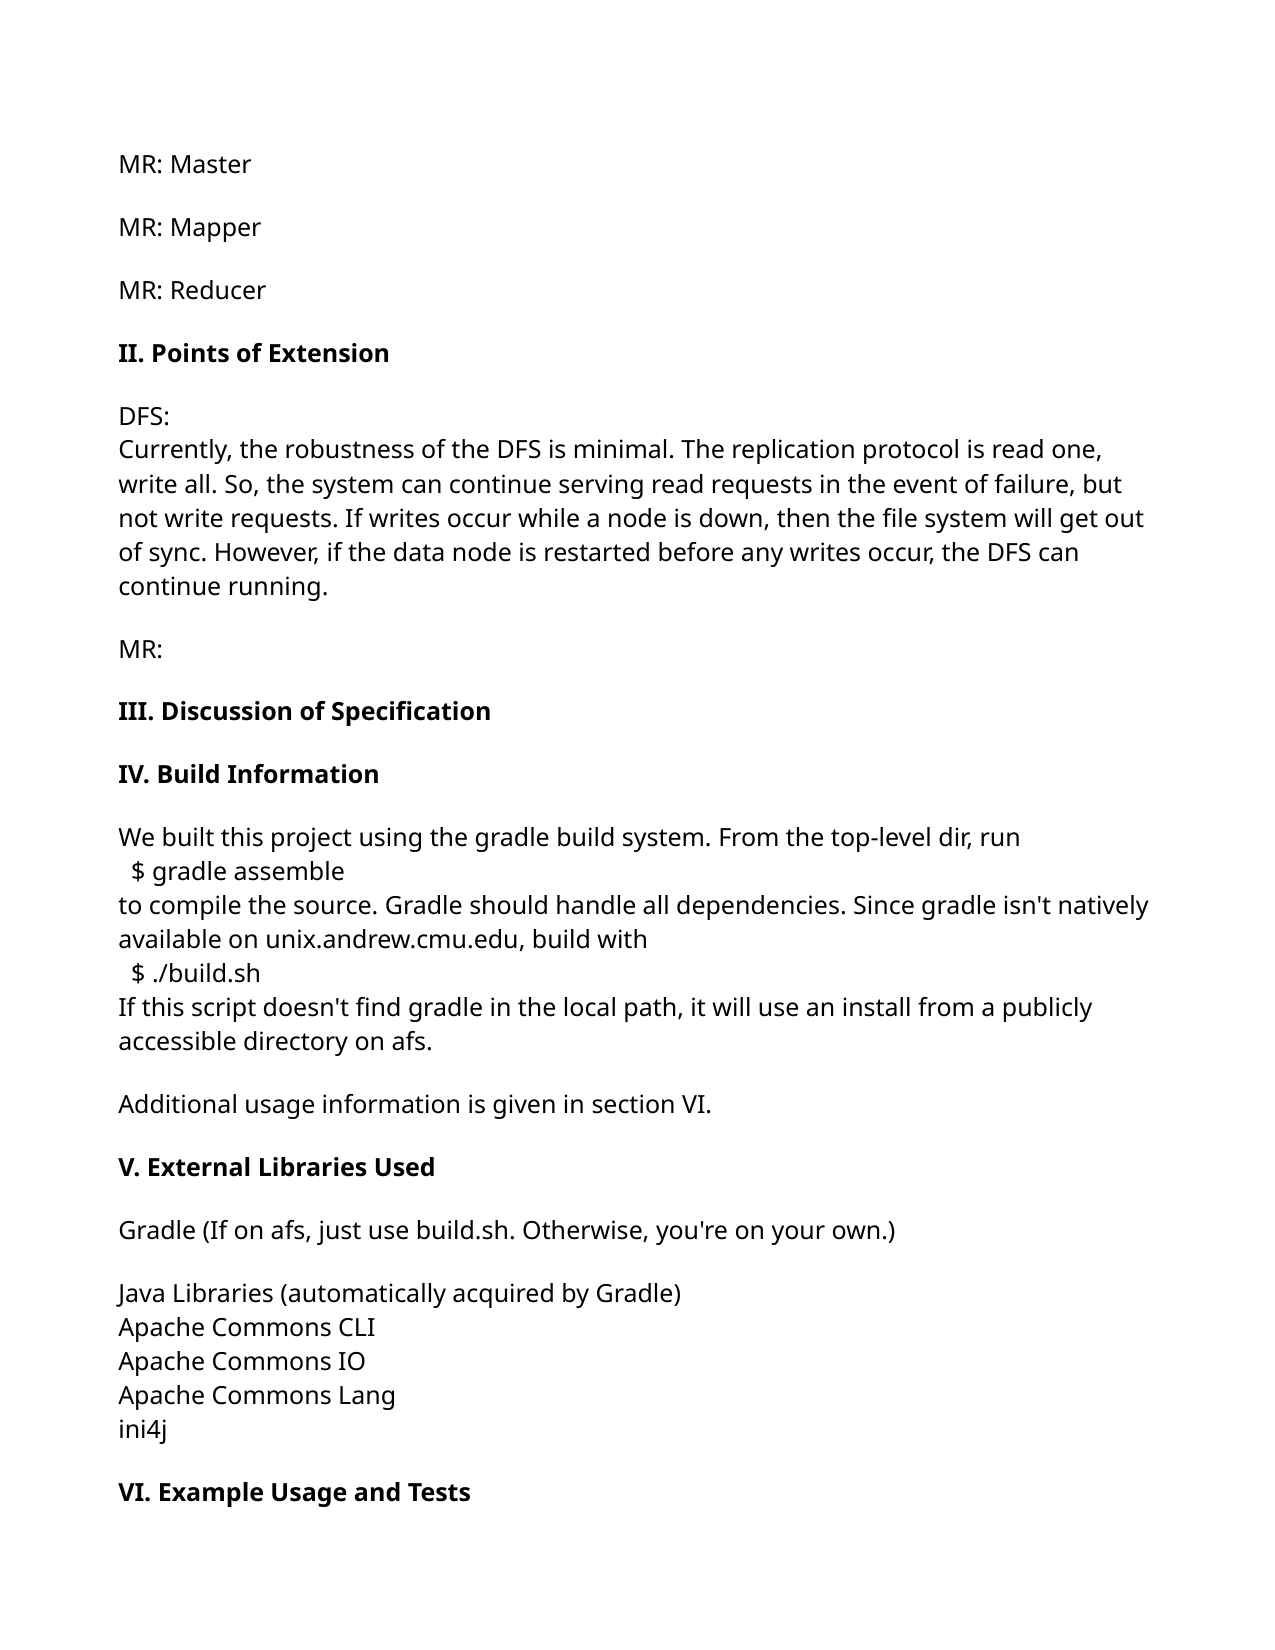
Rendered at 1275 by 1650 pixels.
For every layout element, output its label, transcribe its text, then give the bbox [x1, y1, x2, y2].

text IV. Build Information [118, 757, 1157, 791]
text ini4j [118, 1412, 1157, 1446]
text MR: Master [118, 147, 1157, 181]
text to compile the source. Gradle should handle all dependencies. Since gradle isn't natively available on unix.andrew.cmu.edu, build with [118, 888, 1157, 956]
text V. External Libraries Used [118, 1150, 1157, 1184]
text Currently, the robustness of the DFS is minimal. The replication protocol is read one, write all. So, the system can continue serving read requests in the event of failure, but not write requests. If writes occur while a node is down, then the file system will get out of sync. However, if the data node is restarted before any writes occur, the DFS can continue running. [118, 432, 1157, 602]
text MR: Reducer [118, 272, 1157, 307]
text Apache Commons CLI [118, 1309, 1157, 1343]
text Apache Commons Lang [118, 1377, 1157, 1412]
text MR: [118, 631, 1157, 665]
text $ gradle assemble [118, 854, 1157, 888]
text DFS: [118, 398, 1157, 432]
text Gradle (If on afs, just use build.sh. Otherwise, you're on your own.) [118, 1212, 1157, 1247]
text VI. Example Usage and Tests [118, 1474, 1157, 1508]
text MR: Mapper [118, 210, 1157, 244]
text Apache Commons IO [118, 1343, 1157, 1377]
text III. Discussion of Specification [118, 694, 1157, 728]
text We built this project using the gradle build system. From the top-level dir, run [118, 820, 1157, 854]
text II. Points of Extension [118, 335, 1157, 369]
text If this script doesn't find gradle in the local path, it will use an install from a publicly accessible directory on afs. [118, 990, 1157, 1058]
text $ ./build.sh [118, 956, 1157, 990]
text Additional usage information is given in section VI. [118, 1087, 1157, 1121]
text Java Libraries (automatically acquired by Gradle) [118, 1275, 1157, 1309]
